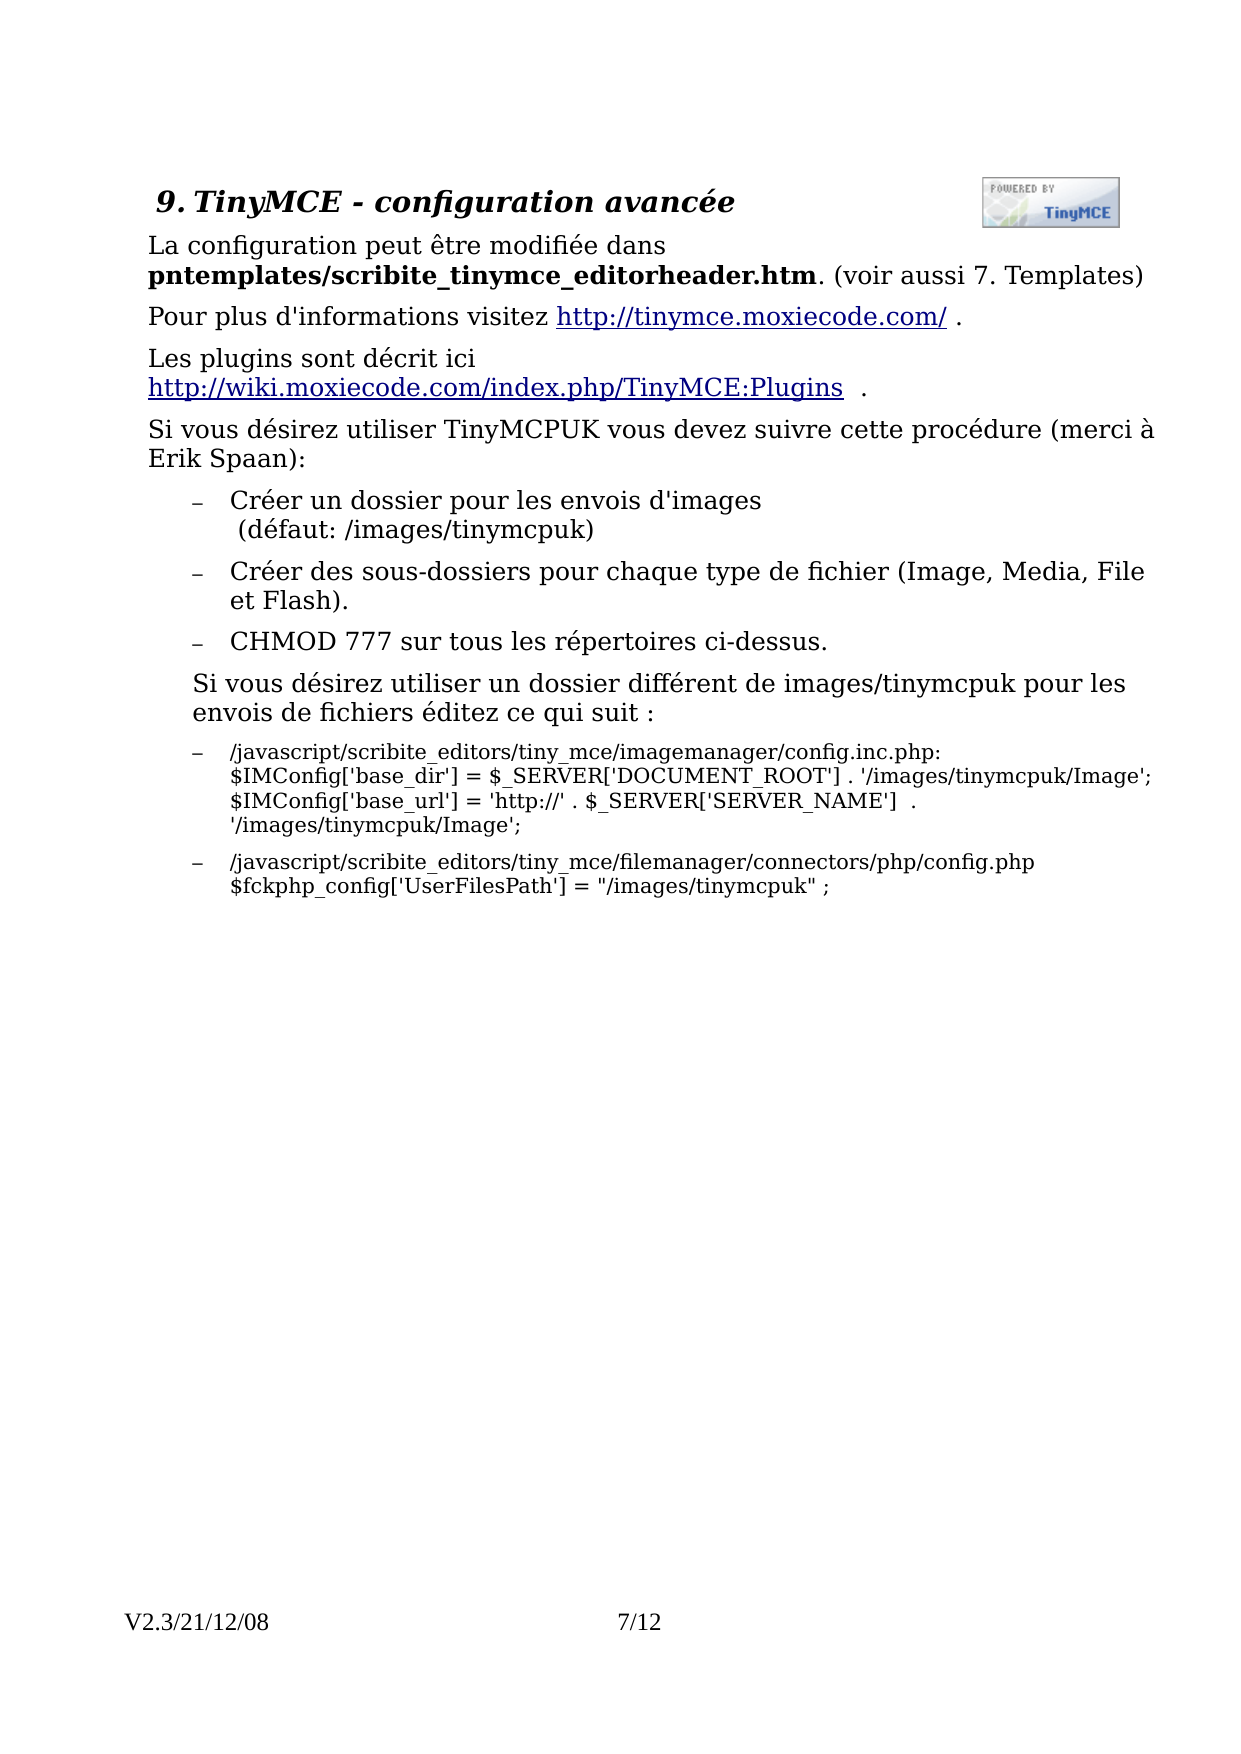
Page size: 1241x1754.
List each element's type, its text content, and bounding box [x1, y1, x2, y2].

text Les plugins sont décrit ici http://wiki.moxiecode.com/index.php/TinyMCE:Plugins . [148, 344, 1160, 403]
subtitle [1120, 185, 1160, 219]
picture [982, 177, 1120, 228]
subtitle TinyMCE - configuration avancée [156, 185, 982, 219]
text La configuration peut être modifiée dans pntemplates/scribite_tinymce_editorheader.htm. (voir aussi 7. Templates) [148, 232, 1160, 290]
list Créer un dossier pour les envois d'images (défaut: /images/tinymcpuk) [192, 486, 1160, 544]
list /javascript/scribite_editors/tiny_mce/imagemanager/config.inc.php: $IMConfig['base_dir'] = $_SERVER['DOCUMENT_ROOT'] . '/images/tinymcpuk/Image'; $IMConfig['base_url'] = 'http://' . $_SERVER['SERVER_NAME'] . '/images/tinymcpuk/Image'; [192, 740, 1160, 837]
text Si vous désirez utiliser TinyMCPUK vous devez suivre cette procédure (merci à Erik Spaan): [148, 415, 1160, 473]
text Pour plus d'informations visitez http://tinymce.moxiecode.com/ . [148, 303, 1160, 332]
text Si vous désirez utiliser un dossier différent de images/tinymcpuk pour les envois de fichiers éditez ce qui suit : [192, 669, 1160, 728]
list Créer des sous-dossiers pour chaque type de fichier (Image, Media, File et Flash). [192, 557, 1160, 615]
list CHMOD 777 sur tous les répertoires ci-dessus. [192, 628, 1160, 657]
list /javascript/scribite_editors/tiny_mce/filemanager/connectors/php/config.php $fckphp_config['UserFilesPath'] = "/images/tinymcpuk" ; [192, 850, 1160, 898]
